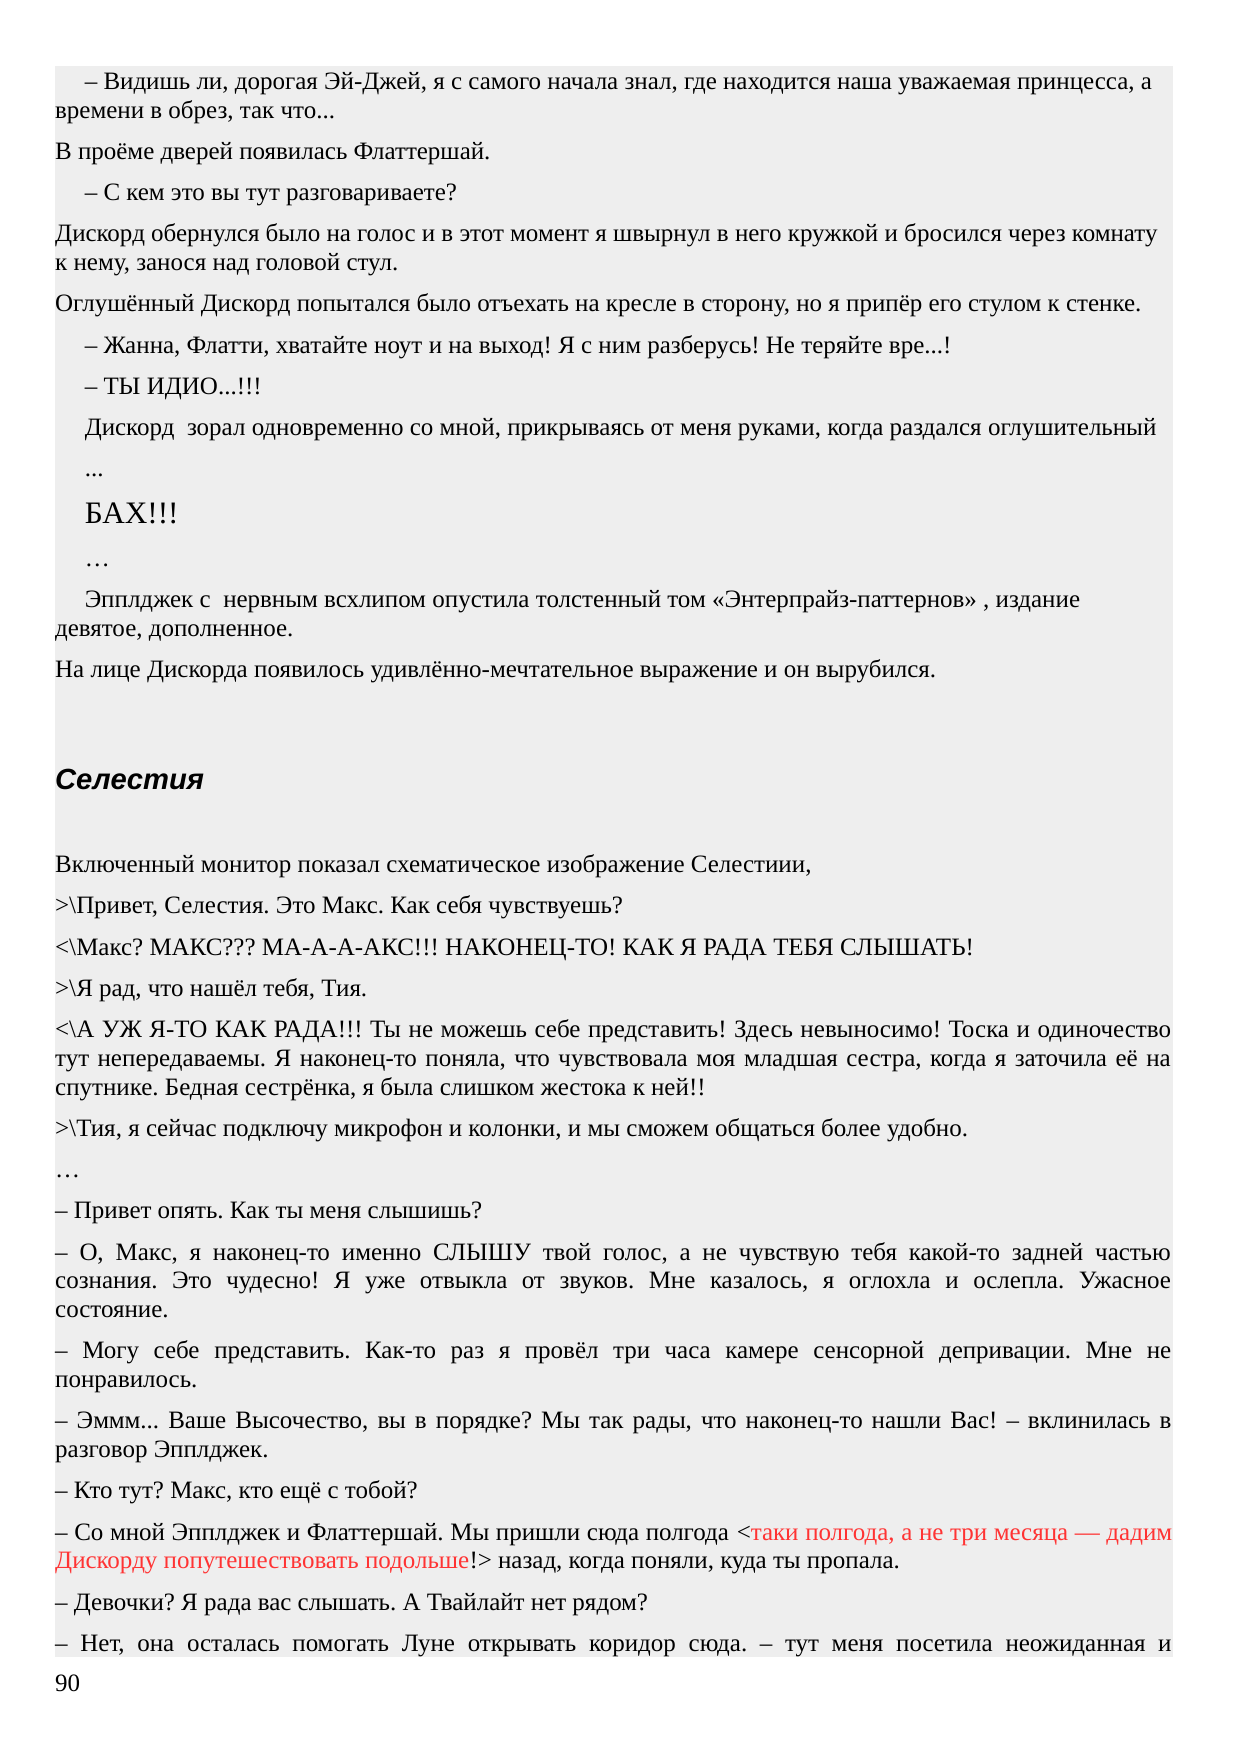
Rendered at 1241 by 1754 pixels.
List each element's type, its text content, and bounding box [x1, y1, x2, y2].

text Включенный монитор показал схематическое изображение Селестиии, [55, 849, 1173, 878]
text Оглушённый Дискорд попытался было отъехать на кресле в сторону, но я припёр его стулом к стенке. [55, 288, 1173, 317]
text Эпплджек с нервным всхлипом опустила толстенный том «Энтерпрайз-паттернов» , издание девятое, дополненное. [55, 584, 1173, 642]
text – Кто тут? Макс, кто ещё с тобой? [55, 1476, 1173, 1504]
text – ТЫ ИДИО...!!! [55, 371, 1173, 400]
text … [55, 1154, 1173, 1183]
text – О, Макс, я наконец-то именно СЛЫШУ твой голос, а не чувствую тебя какой-то задней частью сознания. Это чудесно! Я уже отвыкла от звуков. Мне казалось, я оглохла и ослепла. Ужасное состояние. [55, 1237, 1173, 1323]
text >\Я рад, что нашёл тебя, Тия. [55, 973, 1173, 1002]
text БАХ!!! [55, 495, 1173, 531]
list Дискорд обернулся было на голос и в этот момент я швырнул в него кружкой и бросился через комнату к нему, занося над головой стул. [55, 218, 1173, 276]
text – Видишь ли, дорогая Эй-Джей, я с самого начала знал, где находится наша уважаемая принцесса, а времени в обрез, так что... [55, 66, 1173, 123]
text – Со мной Эпплджек и Флаттершай. Мы пришли сюда полгода <таки полгода, а не три месяца — дадим Дискорду попутешествовать подольше!> назад, когда поняли, куда ты пропала. [55, 1517, 1173, 1574]
text – Эммм... Ваше Высочество, вы в порядке? Мы так рады, что наконец-то нашли Вас! – вклинилась в разговор Эпплджек. [55, 1406, 1173, 1463]
text – Могу себе представить. Как-то раз я провёл три часа камере сенсорной депривации. Мне не понравилось. [55, 1336, 1173, 1393]
text >\Привет, Селестия. Это Макс. Как себя чувствуешь? [55, 891, 1173, 919]
text – С кем это вы тут разговариваете? [55, 177, 1173, 206]
subtitle Селестия [55, 762, 1173, 796]
text <\А УЖ Я-ТО КАК РАДА!!! Ты не можешь себе представить! Здесь невыносимо! Тоска и одиночество тут непередаваемы. Я наконец-то поняла, что чувствовала моя младшая сестра, когда я заточила её на спутнике. Бедная сестрёнка, я была слишком жестока к ней!! [55, 1014, 1173, 1101]
text – Привет опять. Как ты меня слышишь? [55, 1196, 1173, 1224]
text Дискорд зорал одновременно со мной, прикрываясь от меня руками, когда раздался оглушительный [55, 412, 1173, 441]
text … [55, 543, 1173, 572]
text – Девочки? Я рада вас слышать. А Твайлайт нет рядом? [55, 1587, 1173, 1616]
text – Нет, она осталась помогать Луне открывать коридор сюда. – тут меня посетила неожиданная и [55, 1628, 1173, 1657]
text ... [55, 453, 1173, 482]
text На лице Дискорда появилось удивлённо-мечтательное выражение и он вырубился. [55, 654, 1173, 683]
text В проёме дверей появилась Флаттершай. [55, 136, 1173, 165]
text >\Тия, я сейчас подключу микрофон и колонки, и мы сможем общаться более удобно. [55, 1113, 1173, 1142]
text – Жанна, Флатти, хватайте ноут и на выход! Я с ним разберусь! Не теряйте вре...! [55, 330, 1173, 358]
text <\Макс? МАКС??? МА-А-А-АКС!!! НАКОНЕЦ-ТО! КАК Я РАДА ТЕБЯ СЛЫШАТЬ! [55, 932, 1173, 961]
